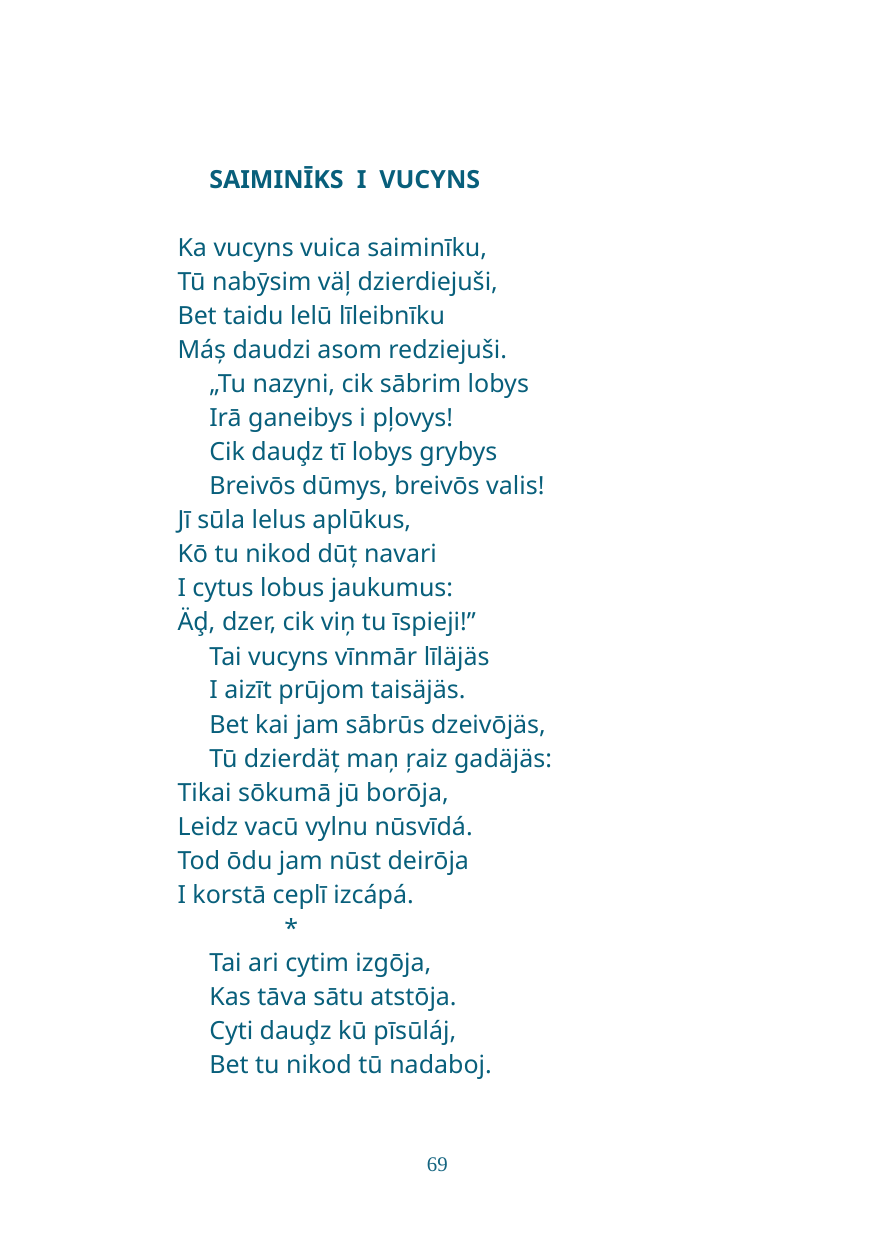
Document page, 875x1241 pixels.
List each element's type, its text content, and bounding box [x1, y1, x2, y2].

text I cytus lobus jaukumus: [177, 570, 815, 604]
text Leidz vacū vylnu nūsvīdá. [177, 808, 815, 842]
text Bet tu nikod tū nadaboj. [177, 1047, 815, 1081]
text Kō tu nikod dūț navari [177, 536, 815, 570]
text Tū dzierdäț maņ ŗaiz gadäjäs: [177, 740, 815, 774]
text Ka vucyns vuica saiminīku, [177, 229, 815, 263]
text Tū nabȳsim väļ dzierdiejuši, [177, 263, 815, 297]
text Äḑ, dzer, cik viņ tu īspieji!” [177, 604, 815, 638]
text * [177, 911, 815, 945]
text Tai ari cytim izgōja, [177, 945, 815, 979]
text Cyti dauḑz kū pīsūláj, [177, 1013, 815, 1047]
text Cik dauḑz tī lobys grybys [177, 434, 815, 468]
text „Tu nazyni, cik sābrim lobys [177, 366, 815, 400]
text Jī sūla lelus aplūkus, [177, 502, 815, 536]
text Máș daudzi asom redziejuši. [177, 332, 815, 366]
text Irā ganeibys i pļovys! [177, 400, 815, 434]
text Kas tāva sātu atstōja. [177, 979, 815, 1013]
text Tai vucyns vīnmār līläjäs [177, 638, 815, 672]
text Breivōs dūmys, breivōs valis! [177, 468, 815, 502]
text Bet taidu lelū līleibnīku [177, 297, 815, 332]
text Tod ōdu jam nūst deirōja [177, 842, 815, 877]
text I korstā ceplī izcápá. [177, 877, 815, 911]
text Bet kai jam sābrūs dzeivōjäs, [177, 706, 815, 740]
text I aizīt prūjom taisäjäs. [177, 672, 815, 706]
text SAIMINĪKS I VUCYNS [177, 161, 815, 195]
text Tikai sōkumā jū borōja, [177, 774, 815, 808]
